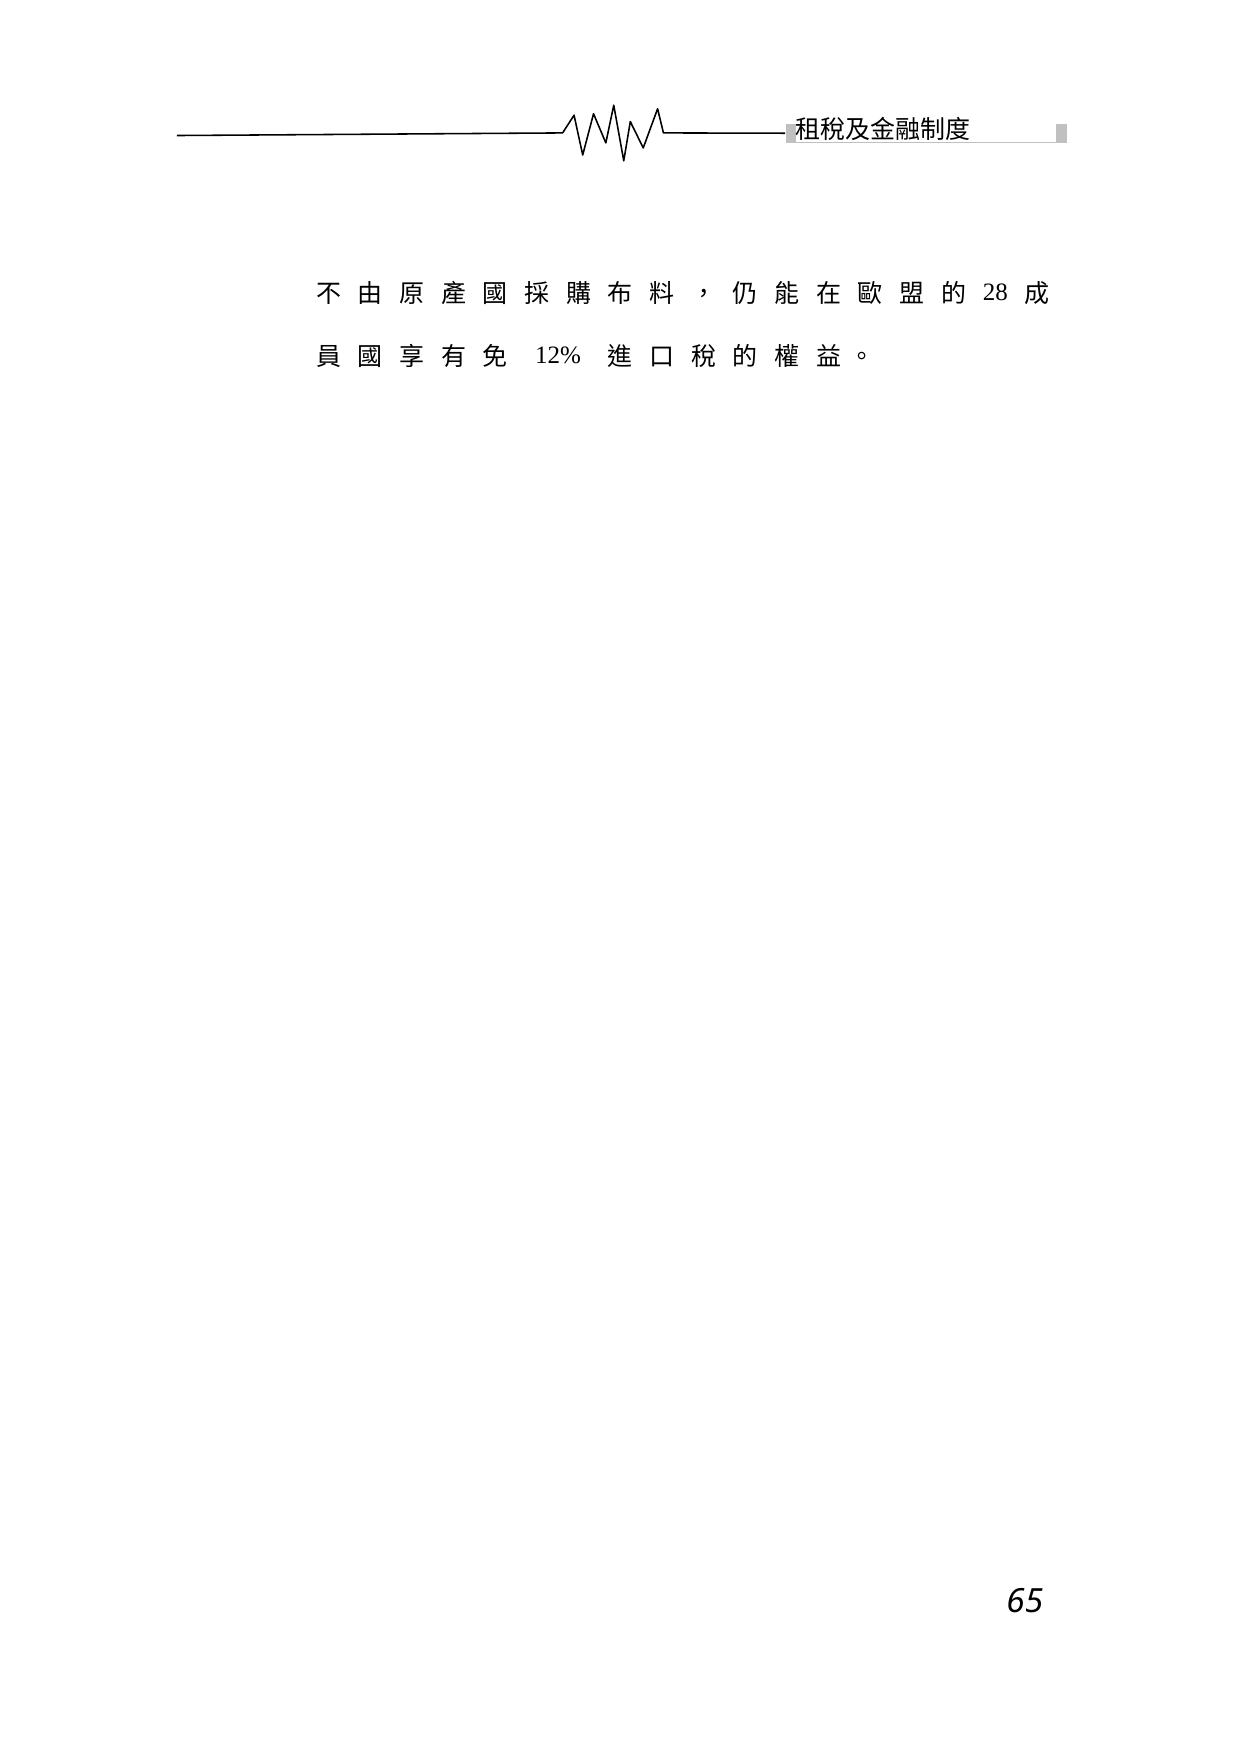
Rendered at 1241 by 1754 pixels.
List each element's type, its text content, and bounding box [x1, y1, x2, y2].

text 不由原產國採購布料，仍能在歐盟的28成員國享有免12%進口稅的權益。 [232, 250, 1058, 375]
